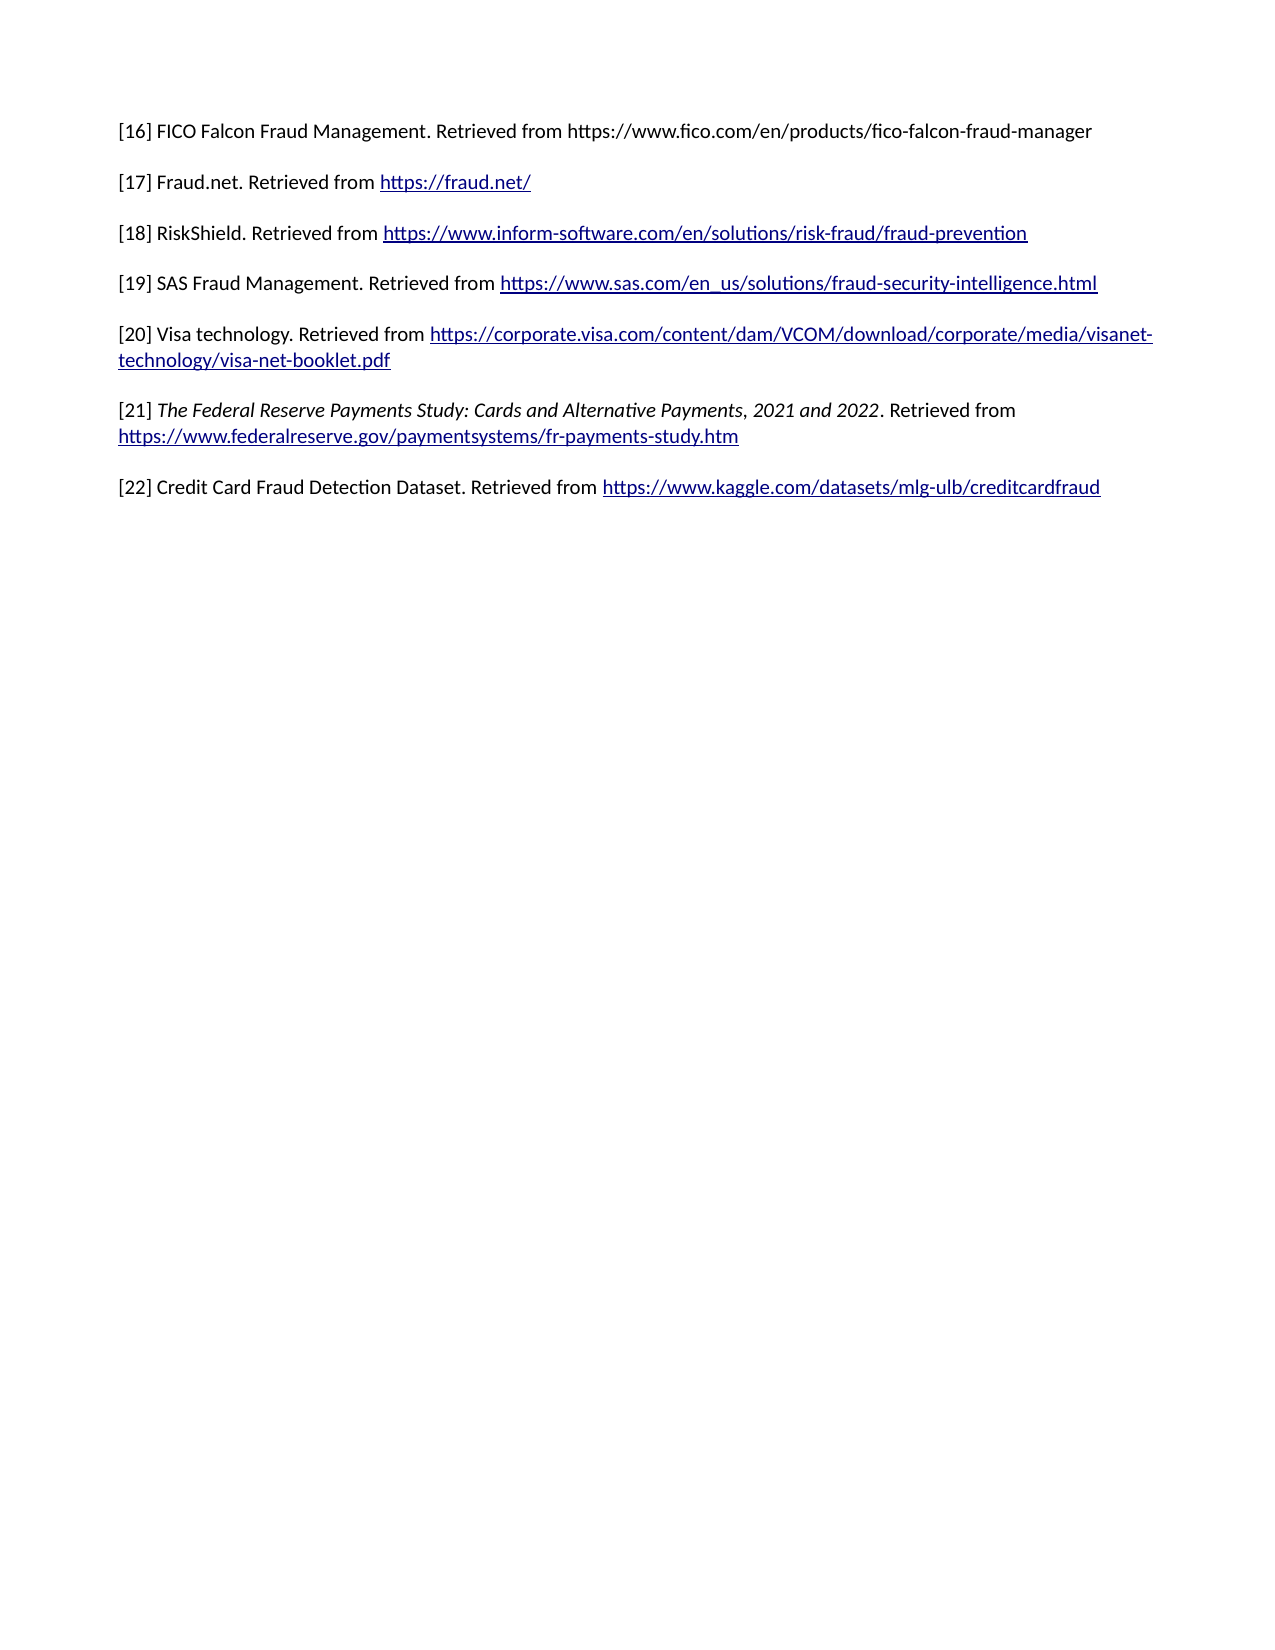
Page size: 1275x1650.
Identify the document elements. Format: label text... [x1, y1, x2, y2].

text [20] Visa technology. Retrieved from https://corporate.visa.com/content/dam/VCOM/download/corporate/media/visanet-technology/visa-net-booklet.pdf [118, 321, 1157, 372]
text [21] The Federal Reserve Payments Study: Cards and Alternative Payments, 2021 and 2022. Retrieved from https://www.federalreserve.gov/paymentsystems/fr-payments-study.htm [118, 398, 1157, 448]
text [18] RiskShield. Retrieved from https://www.inform-software.com/en/solutions/risk-fraud/fraud-prevention [118, 220, 1157, 245]
text [17] Fraud.net. Retrieved from https://fraud.net/ [118, 169, 1157, 194]
text [19] SAS Fraud Management. Retrieved from https://www.sas.com/en_us/solutions/fraud-security-intelligence.html [118, 271, 1157, 296]
text [22] Credit Card Fraud Detection Dataset. Retrieved from https://www.kaggle.com/datasets/mlg-ulb/creditcardfraud [118, 474, 1157, 499]
text [16] FICO Falcon Fraud Management. Retrieved from https://www.fico.com/en/products/fico-falcon-fraud-manager [118, 118, 1157, 143]
